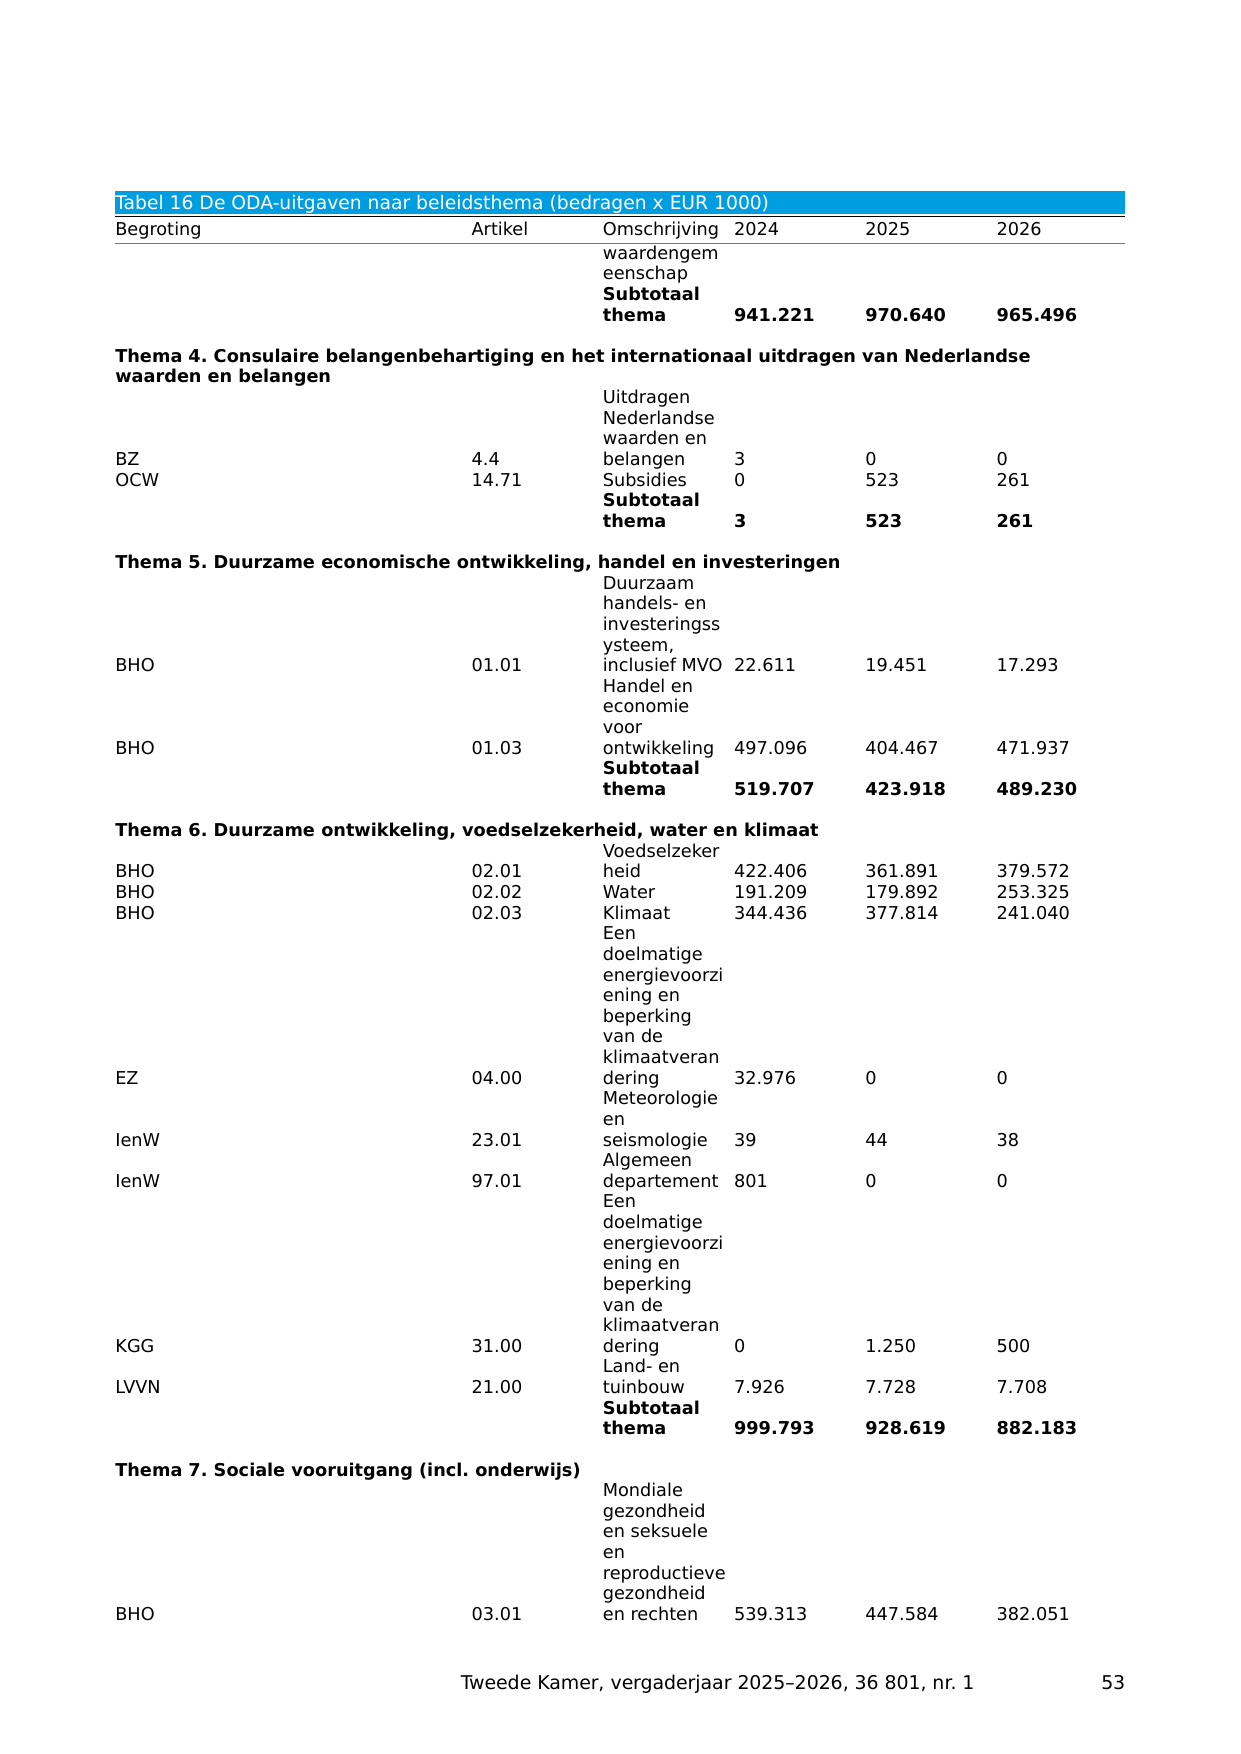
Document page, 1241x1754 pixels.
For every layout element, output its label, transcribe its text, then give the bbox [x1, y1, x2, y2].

table_cell [469, 531, 600, 552]
table_cell [115, 325, 468, 346]
table_cell Duurzaam handels- en investeringssysteem, inclusief MVO [600, 573, 731, 676]
table_cell BHO [115, 573, 468, 676]
table_cell BHO [115, 882, 468, 903]
table_cell 489.230 [994, 758, 1125, 799]
table_cell 0 [731, 470, 862, 490]
table_cell IenW [115, 1150, 468, 1191]
table_cell BZ [115, 387, 468, 469]
table_cell Meteorologie en seismologie [600, 1088, 731, 1150]
table_cell 3 [731, 490, 862, 531]
table_cell Subsidies [600, 470, 731, 490]
table_cell 497.096 [731, 676, 862, 758]
table_cell [469, 244, 600, 284]
table_cell [469, 1398, 600, 1439]
table_cell Klimaat [600, 903, 731, 923]
table_cell 01.03 [469, 676, 600, 758]
table_cell 7.708 [994, 1356, 1125, 1398]
table_cell BHO [115, 1480, 468, 1624]
table_cell 0 [994, 923, 1125, 1088]
table_cell 423.918 [862, 758, 993, 799]
table_cell [469, 490, 600, 531]
table_cell [115, 531, 468, 552]
table_cell [862, 531, 993, 552]
table_cell 2025 [862, 217, 993, 243]
table_cell 02.02 [469, 882, 600, 903]
table_cell Uitdragen Nederlandse waarden en belangen [600, 387, 731, 469]
table_cell Thema 7. Sociale vooruitgang (incl. onderwĳs) [115, 1460, 1125, 1480]
table_cell 801 [731, 1150, 862, 1191]
table_cell 3 [731, 387, 862, 469]
table_cell [731, 244, 862, 284]
table_cell [115, 244, 468, 284]
table_cell 97.01 [469, 1150, 600, 1191]
table_cell [994, 800, 1125, 820]
table_cell 44 [862, 1088, 993, 1150]
table_cell 17.293 [994, 573, 1125, 676]
table_cell [600, 1439, 731, 1459]
table_cell 261 [994, 470, 1125, 490]
table_cell 361.891 [862, 841, 993, 882]
table_cell 447.584 [862, 1480, 993, 1624]
table_cell [469, 325, 600, 346]
table_cell IenW [115, 1088, 468, 1150]
table_cell 0 [731, 1191, 862, 1356]
table_cell [994, 531, 1125, 552]
table_cell 0 [994, 387, 1125, 469]
table_cell [731, 325, 862, 346]
table_cell 422.406 [731, 841, 862, 882]
table_cell 21.00 [469, 1356, 600, 1398]
table_cell 03.01 [469, 1480, 600, 1624]
table_cell KGG [115, 1191, 468, 1356]
table_cell Subtotaal thema [600, 1398, 731, 1439]
table_cell [994, 1439, 1125, 1459]
table_cell 523 [862, 470, 993, 490]
table_cell 01.01 [469, 573, 600, 676]
table_cell Omschrijving [600, 217, 731, 243]
table_cell [469, 758, 600, 799]
table_cell 2024 [731, 217, 862, 243]
table_cell [469, 284, 600, 325]
table_cell 882.183 [994, 1398, 1125, 1439]
table_cell Land- en tuinbouw [600, 1356, 731, 1398]
table_cell [469, 1439, 600, 1459]
table_cell 179.892 [862, 882, 993, 903]
table_cell [115, 490, 468, 531]
table_cell [115, 1439, 468, 1459]
table_cell [731, 1439, 862, 1459]
table_cell 253.325 [994, 882, 1125, 903]
table_cell Algemeen departement [600, 1150, 731, 1191]
table_cell 4.4 [469, 387, 600, 469]
table_cell 539.313 [731, 1480, 862, 1624]
table_cell 02.01 [469, 841, 600, 882]
table_cell 191.209 [731, 882, 862, 903]
table_cell EZ [115, 923, 468, 1088]
table_cell 377.814 [862, 903, 993, 923]
table_cell Handel en economie voor ontwikkeling [600, 676, 731, 758]
table_cell 404.467 [862, 676, 993, 758]
table_cell 965.496 [994, 284, 1125, 325]
table_cell 1.250 [862, 1191, 993, 1356]
table_cell 970.640 [862, 284, 993, 325]
table_cell 928.619 [862, 1398, 993, 1439]
table_cell [862, 800, 993, 820]
table_cell [115, 758, 468, 799]
table_cell 941.221 [731, 284, 862, 325]
table_cell [731, 531, 862, 552]
table_cell 0 [862, 923, 993, 1088]
table_cell 32.976 [731, 923, 862, 1088]
table_cell 500 [994, 1191, 1125, 1356]
table_cell Thema 4. Consulaire belangenbehartiging en het internationaal uitdragen van Nederlandse waarden en belangen [115, 346, 1125, 387]
table_cell 22.611 [731, 573, 862, 676]
table_cell Thema 6. Duurzame ontwikkeling, voedselzekerheid, water en klimaat [115, 820, 1125, 841]
table_cell Begroting [115, 217, 468, 243]
table_cell 02.03 [469, 903, 600, 923]
table_cell [994, 244, 1125, 284]
table_cell 241.040 [994, 903, 1125, 923]
table_cell Mondiale gezondheid en seksuele en reproductieve gezondheid en rechten [600, 1480, 731, 1624]
table_cell 0 [994, 1150, 1125, 1191]
table_cell 0 [862, 1150, 993, 1191]
table_cell Thema 5. Duurzame economische ontwikkeling, handel en investeringen [115, 552, 1125, 573]
table_cell 523 [862, 490, 993, 531]
table_cell BHO [115, 903, 468, 923]
table_cell 39 [731, 1088, 862, 1150]
table_cell BHO [115, 676, 468, 758]
table_cell [600, 531, 731, 552]
table_cell Een doelmatige energievoorziening en beperking van de klimaatverandering [600, 1191, 731, 1356]
table_cell [862, 325, 993, 346]
table_cell [600, 800, 731, 820]
table_cell waardengemeenschap [600, 244, 731, 284]
table_cell 23.01 [469, 1088, 600, 1150]
table_cell 04.00 [469, 923, 600, 1088]
table_cell 7.926 [731, 1356, 862, 1398]
table_cell Voedselzekerheid [600, 841, 731, 882]
table_cell 0 [862, 387, 993, 469]
table_cell OCW [115, 470, 468, 490]
table_cell Een doelmatige energievoorziening en beperking van de klimaatverandering [600, 923, 731, 1088]
table_cell 382.051 [994, 1480, 1125, 1624]
table_cell Subtotaal thema [600, 284, 731, 325]
table_cell 471.937 [994, 676, 1125, 758]
table_cell 14.71 [469, 470, 600, 490]
table_cell BHO [115, 841, 468, 882]
table_cell 261 [994, 490, 1125, 531]
table_cell [115, 284, 468, 325]
table_cell LVVN [115, 1356, 468, 1398]
table_cell 2026 [994, 217, 1125, 243]
table_cell Subtotaal thema [600, 758, 731, 799]
table_cell 519.707 [731, 758, 862, 799]
table_cell [115, 800, 468, 820]
table_cell 19.451 [862, 573, 993, 676]
table_cell 31.00 [469, 1191, 600, 1356]
table_cell 999.793 [731, 1398, 862, 1439]
table_cell [600, 325, 731, 346]
table_cell [731, 800, 862, 820]
table_cell [469, 800, 600, 820]
table_cell 379.572 [994, 841, 1125, 882]
table_cell Water [600, 882, 731, 903]
table_cell Subtotaal thema [600, 490, 731, 531]
table_cell 38 [994, 1088, 1125, 1150]
table_cell 344.436 [731, 903, 862, 923]
table_cell Artikel [469, 217, 600, 243]
table_cell [862, 244, 993, 284]
table_cell [994, 325, 1125, 346]
table_cell 7.728 [862, 1356, 993, 1398]
table_cell [115, 1398, 468, 1439]
table_cell [862, 1439, 993, 1459]
